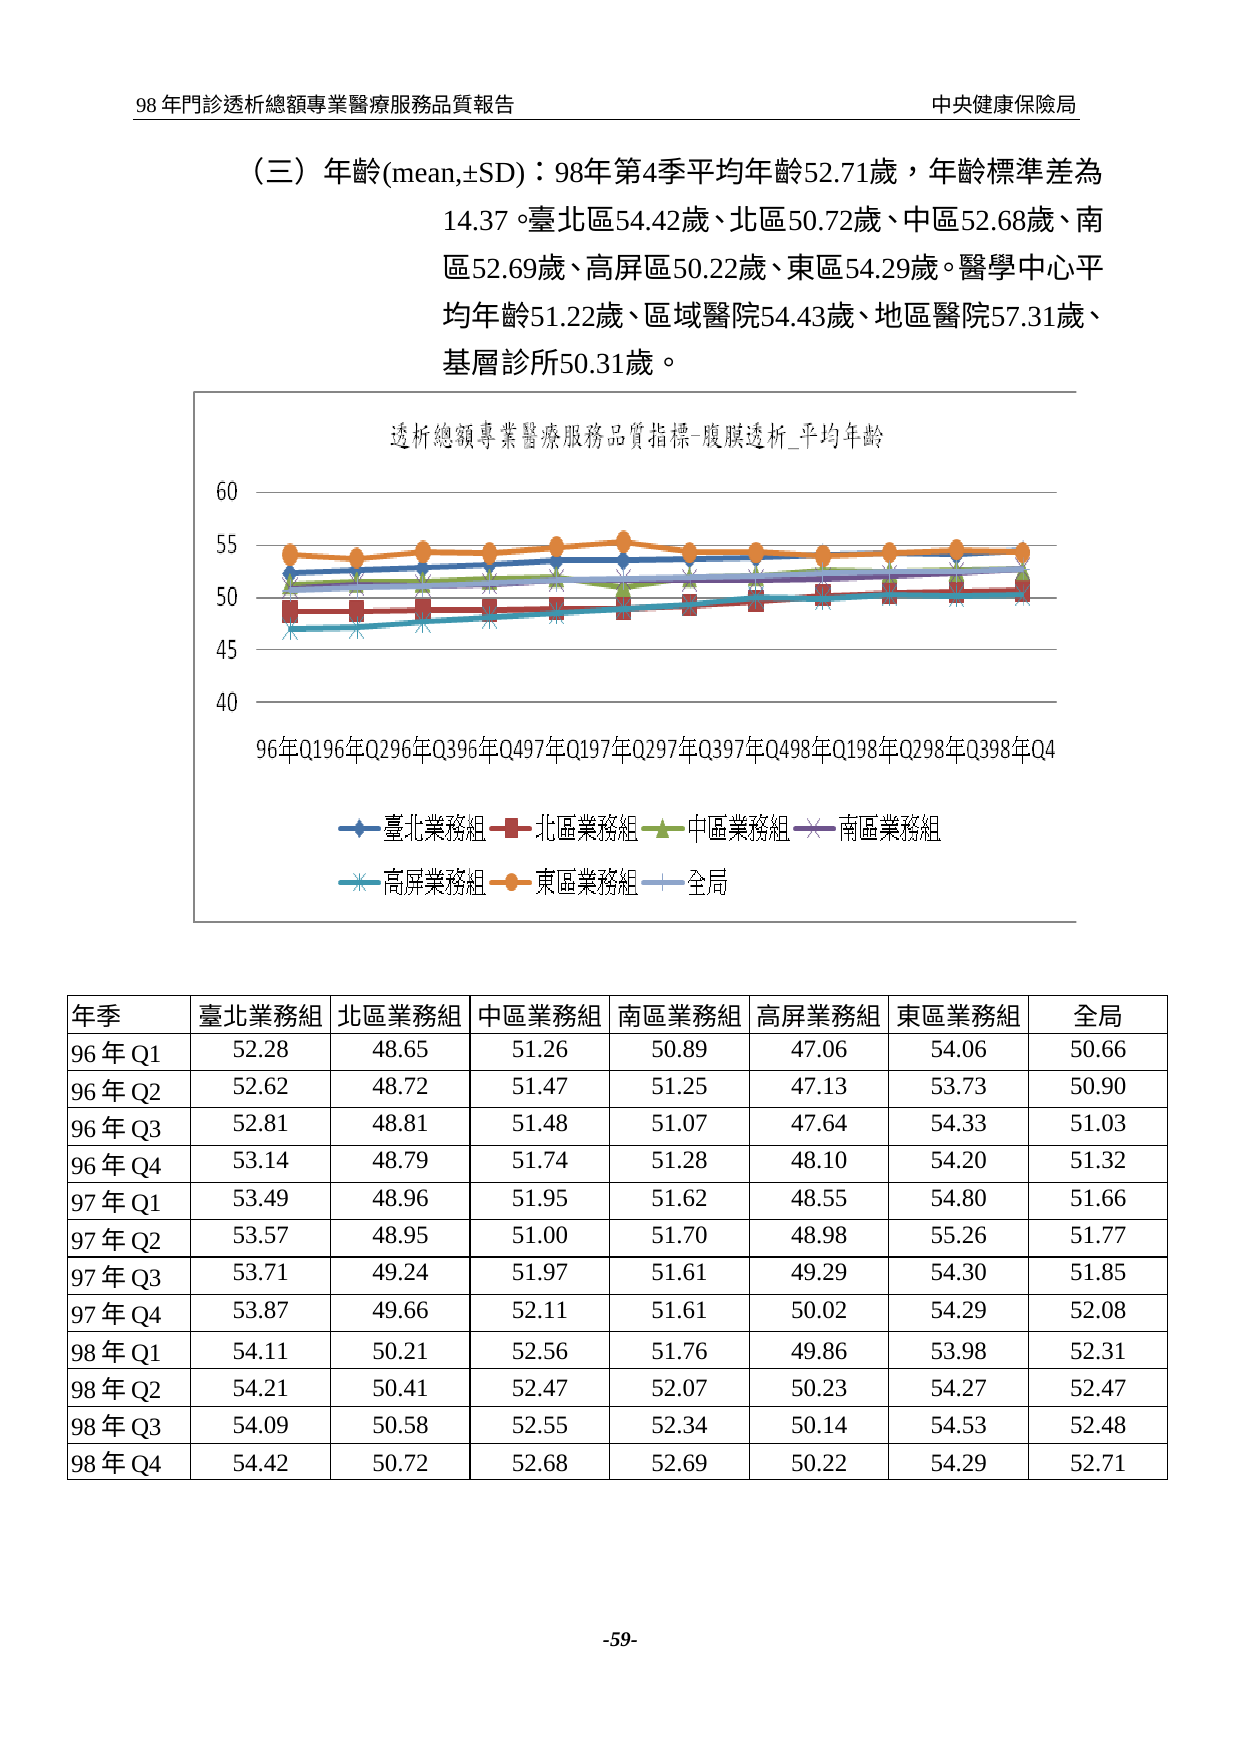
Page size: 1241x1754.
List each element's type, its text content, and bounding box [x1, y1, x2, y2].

table_header 全局 [1029, 996, 1167, 1033]
table_cell 47.64 [750, 1108, 888, 1144]
table_cell 49.29 [750, 1258, 888, 1294]
table_cell 54.21 [191, 1369, 330, 1406]
table_cell 51.76 [610, 1332, 749, 1368]
table_cell 51.47 [471, 1071, 609, 1107]
list 年齡(mean,±SD)：98年第4季平均年齡52.71歲，年齡標準差為14.37。臺北區54.42歲、北區50.72歲、中區52.68歲、南區52.69歲、高屏區50.22歲、東區54.29歲。醫學中心平均年齡51.22歲、區域醫院54.43歲、地區醫院57.31歲、基層診所50.31歲。 [236, 144, 1104, 383]
table_cell 48.96 [331, 1183, 469, 1219]
table_cell 53.98 [889, 1332, 1028, 1368]
table_cell 53.57 [191, 1220, 330, 1256]
table_cell 53.73 [889, 1071, 1028, 1107]
table_cell 52.47 [1029, 1369, 1167, 1406]
table_cell 51.61 [610, 1295, 749, 1331]
table_cell 48.95 [331, 1220, 469, 1256]
table_cell 53.87 [191, 1295, 330, 1331]
table_cell 51.03 [1029, 1108, 1167, 1144]
table_cell 49.66 [331, 1295, 469, 1331]
table_header 北區業務組 [331, 996, 469, 1033]
table_cell 50.02 [750, 1295, 888, 1331]
table_header 年季 [68, 996, 190, 1033]
table_cell 52.48 [1029, 1407, 1167, 1443]
table_cell 51.25 [610, 1071, 749, 1107]
table_cell 96年Q3 [68, 1108, 190, 1144]
table_cell 48.98 [750, 1220, 888, 1256]
table_cell 53.71 [191, 1258, 330, 1294]
table_cell 54.29 [889, 1444, 1028, 1479]
table_cell 48.81 [331, 1108, 469, 1144]
table_cell 52.69 [610, 1444, 749, 1479]
table_cell 97年Q1 [68, 1183, 190, 1219]
table_cell 51.48 [471, 1108, 609, 1144]
table_cell 49.24 [331, 1258, 469, 1294]
table_cell 52.55 [471, 1407, 609, 1443]
table_cell 50.21 [331, 1332, 469, 1368]
table_cell 52.08 [1029, 1295, 1167, 1331]
table_cell 52.62 [191, 1071, 330, 1107]
table_cell 49.86 [750, 1332, 888, 1368]
table_cell 50.23 [750, 1369, 888, 1406]
table_cell 97年Q3 [68, 1258, 190, 1294]
table_cell 52.68 [471, 1444, 609, 1479]
table_cell 52.34 [610, 1407, 749, 1443]
table_cell 50.14 [750, 1407, 888, 1443]
table_cell 52.11 [471, 1295, 609, 1331]
table_cell 97年Q4 [68, 1295, 190, 1331]
table_cell 54.42 [191, 1444, 330, 1479]
table_cell 48.10 [750, 1146, 888, 1182]
table_cell 48.79 [331, 1146, 469, 1182]
table_cell 50.41 [331, 1369, 469, 1406]
table_cell 52.71 [1029, 1444, 1167, 1479]
table_cell 51.74 [471, 1146, 609, 1182]
table_cell 54.80 [889, 1183, 1028, 1219]
table_cell 54.27 [889, 1369, 1028, 1406]
table_cell 50.66 [1029, 1034, 1167, 1070]
table_cell 52.31 [1029, 1332, 1167, 1368]
table_cell 50.58 [331, 1407, 469, 1443]
table_cell 54.11 [191, 1332, 330, 1368]
table_cell 55.26 [889, 1220, 1028, 1256]
table_cell 54.30 [889, 1258, 1028, 1294]
table_cell 54.33 [889, 1108, 1028, 1144]
table_cell 51.61 [610, 1258, 749, 1294]
table_cell 52.28 [191, 1034, 330, 1070]
table_cell 50.72 [331, 1444, 469, 1479]
table_cell 54.09 [191, 1407, 330, 1443]
table_cell 52.07 [610, 1369, 749, 1406]
table_cell 51.97 [471, 1258, 609, 1294]
table_cell 51.00 [471, 1220, 609, 1256]
table_cell 51.62 [610, 1183, 749, 1219]
table_cell 96年Q1 [68, 1034, 190, 1070]
table_cell 51.85 [1029, 1258, 1167, 1294]
table_header 中區業務組 [471, 996, 609, 1033]
table_cell 51.07 [610, 1108, 749, 1144]
table_cell 96年Q4 [68, 1146, 190, 1182]
table_header 臺北業務組 [191, 996, 330, 1033]
table_cell 53.49 [191, 1183, 330, 1219]
table_cell 98年Q1 [68, 1332, 190, 1368]
table_cell 51.95 [471, 1183, 609, 1219]
table_cell 98年Q4 [68, 1444, 190, 1479]
table_cell 47.06 [750, 1034, 888, 1070]
table_cell 51.32 [1029, 1146, 1167, 1182]
table_cell 50.22 [750, 1444, 888, 1479]
table_cell 97年Q2 [68, 1220, 190, 1256]
table_cell 54.06 [889, 1034, 1028, 1070]
table_cell 51.66 [1029, 1183, 1167, 1219]
table_cell 48.72 [331, 1071, 469, 1107]
table_cell 51.70 [610, 1220, 749, 1256]
table_header 東區業務組 [889, 996, 1028, 1033]
table_cell 50.89 [610, 1034, 749, 1070]
table_cell 52.56 [471, 1332, 609, 1368]
table_cell 50.90 [1029, 1071, 1167, 1107]
table_cell 51.28 [610, 1146, 749, 1182]
table_cell 98年Q3 [68, 1407, 190, 1443]
table_header 南區業務組 [610, 996, 749, 1033]
table_cell 98年Q2 [68, 1369, 190, 1406]
table_cell 48.55 [750, 1183, 888, 1219]
table_cell 48.65 [331, 1034, 469, 1070]
table_cell 54.20 [889, 1146, 1028, 1182]
table_cell 96年Q2 [68, 1071, 190, 1107]
table_cell 51.26 [471, 1034, 609, 1070]
table_cell 47.13 [750, 1071, 888, 1107]
table_cell 51.77 [1029, 1220, 1167, 1256]
table_cell 53.14 [191, 1146, 330, 1182]
picture [192, 391, 1077, 923]
table_header 高屏業務組 [750, 996, 888, 1033]
table_cell 54.53 [889, 1407, 1028, 1443]
table_cell 52.81 [191, 1108, 330, 1144]
table_cell 54.29 [889, 1295, 1028, 1331]
table_cell 52.47 [471, 1369, 609, 1406]
